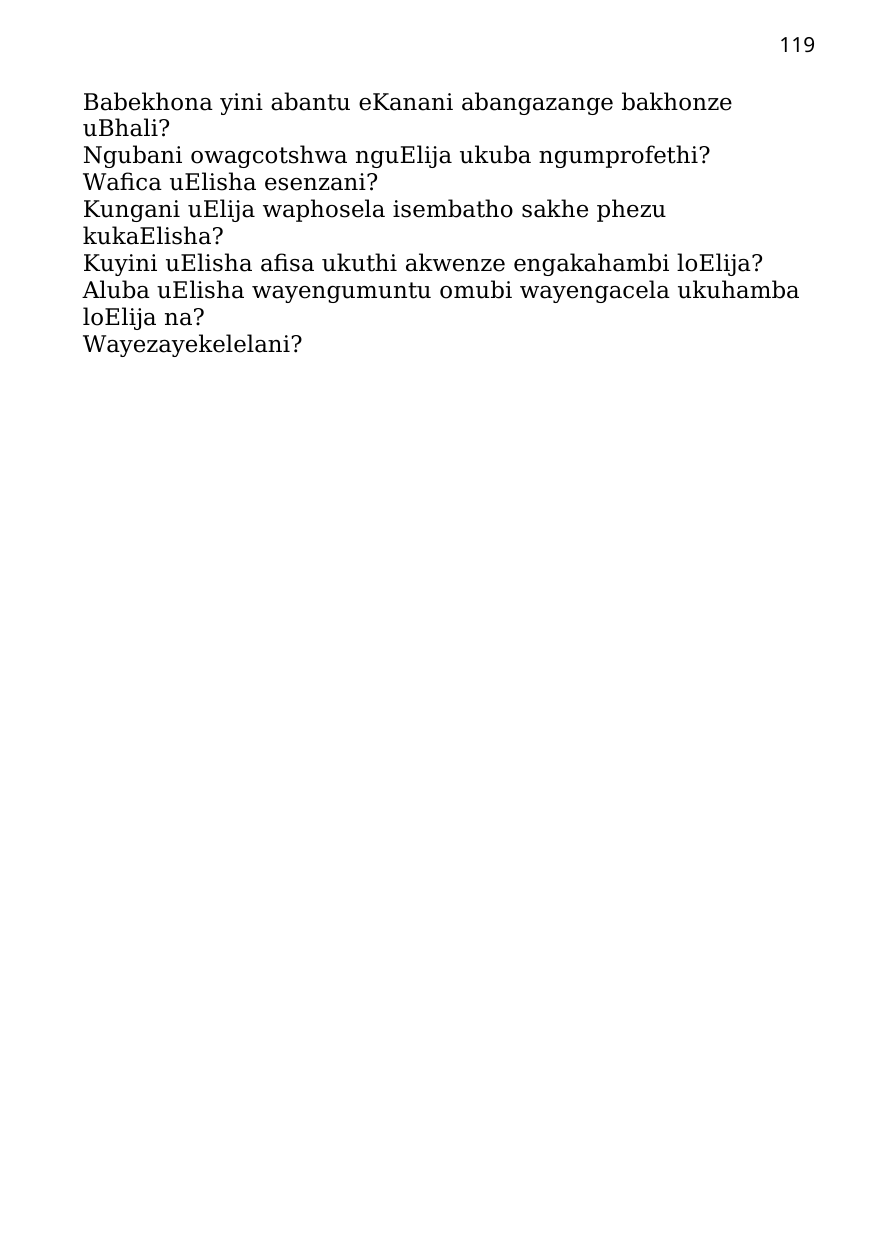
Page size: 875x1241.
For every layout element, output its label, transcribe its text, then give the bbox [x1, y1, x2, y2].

text Babekhona yini abantu eKanani abangazange bakhonze uBhali? [83, 88, 815, 142]
text Aluba uElisha wayengumuntu omubi wayengacela ukuhamba loElija na? [83, 277, 815, 331]
text Kuyini uElisha afisa ukuthi akwenze engakahambi loElija? [83, 250, 815, 277]
text Wayezayekelelani? [83, 331, 815, 358]
text Kungani uElija waphosela isembatho sakhe phezu kukaElisha? [83, 196, 815, 250]
text Wafica uElisha esenzani? [83, 169, 815, 196]
text Ngubani owagcotshwa nguElija ukuba ngumprofethi? [83, 142, 815, 169]
